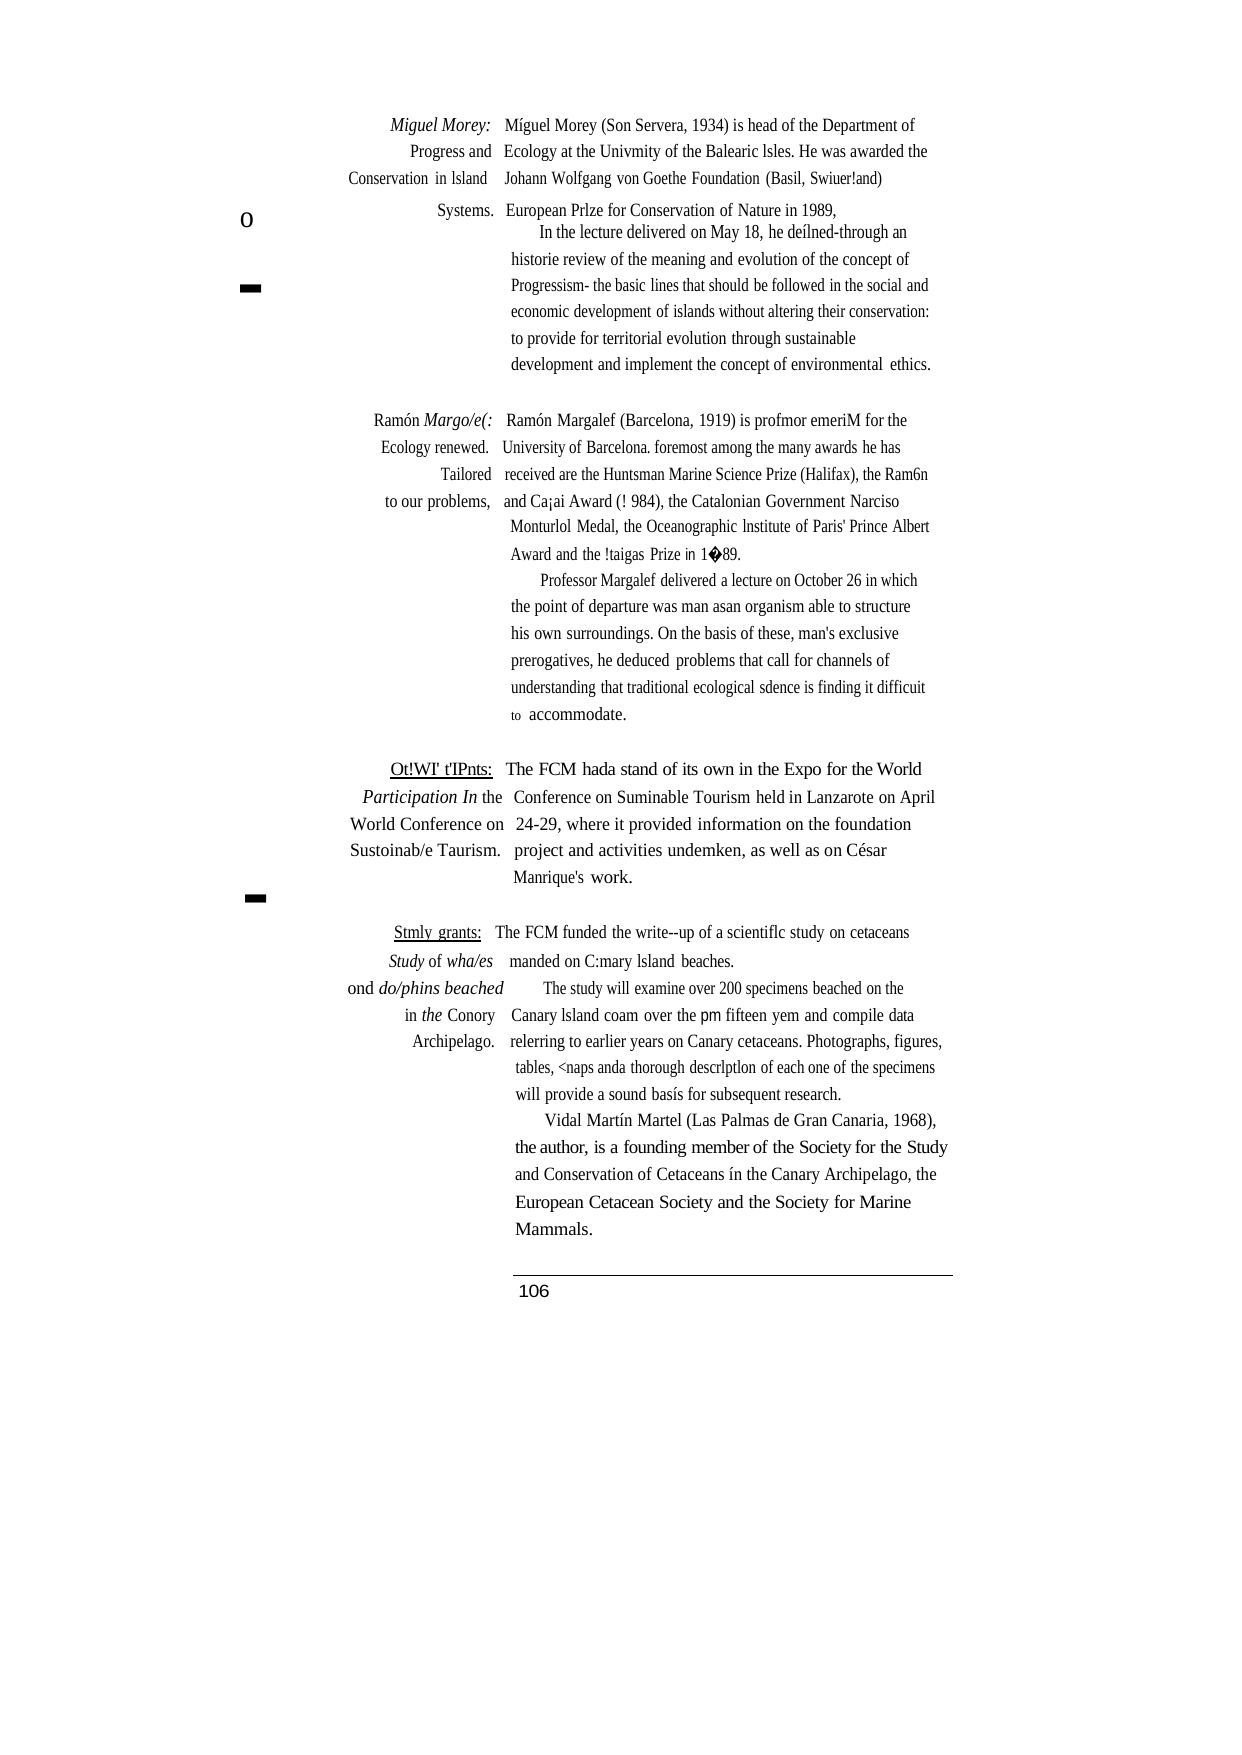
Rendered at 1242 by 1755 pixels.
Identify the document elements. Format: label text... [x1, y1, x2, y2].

text Ot!WI' t'IPnts: The FCM hada stand of its own in the Expo for the World [390, 758, 1212, 780]
text Vidal Martín Martel (Las Palmas de Gran Canaria, 1968), the author, is a founding member of the Society for the Study and Conservation of Cetaceans ín the Canary Archipelago, the European Cetacean Society and the Society for Marine Mammals. [515, 1109, 954, 1239]
text Ramón Margo/e(: Ramón Margalef (Barcelona, 1919) is profmor emeriM for the Ecology renewed. University of Barcelona. foremost among the many awards he has [374, 408, 912, 457]
text In the lecture delivered on May 18, he deílned-through an [539, 223, 1212, 242]
text Stmly grants: The FCM funded the write--up of a scientiflc study on cetaceans [394, 921, 1212, 943]
text Archipelago. relerring to earlier years on Canary cetaceans. Photographs, figures, tables, <naps anda thorough descrlptlon of each one of the specimens will provide a sound basís for subsequent research. [412, 1030, 955, 1104]
text o Systems. European Prlze for Conservation of Nature in 1989, [239, 190, 1212, 223]
text Professor Margalef delivered a lecture on October 26 in which the point of departure was man asan organism able to structure his own surroundings. On the basis of these, man's exclusive prerogatives, he deduced problems that call for channels of understanding that traditional ecological sdence is finding it difficuit to accommodate. [511, 568, 933, 724]
text Participation In the Conference on Suminable Tourism held in Lanzarote on April World Conference on 24-29, where it provided information on the foundation Sustoinab/e Taurism. project and activities undemken, as well as on César [350, 785, 955, 861]
text Manrique's work. [513, 866, 1212, 888]
text Award and the !taigas Prize in 1�89. [510, 542, 1212, 564]
text 106 [103, 1281, 965, 1301]
text Tailored received are the Huntsman Marine Science Prize (Halifax), the Ram6n to our problems, and Ca¡ai Award (! 984), the Catalonian Government Narciso [385, 463, 934, 511]
text ond do/phins beached The study will examine over 200 specimens beached on the in the Conory Canary lsland coam over the pm fifteen yem and compile data [347, 977, 915, 1026]
text Monturlol Medal, the Oceanographic lnstitute of Paris' Prince Albert [510, 517, 1212, 537]
text Study of wha/es manded on C:mary lsland beaches. [389, 948, 1212, 971]
text - [243, 218, 250, 226]
text - [237, 218, 266, 338]
text Miguel Morey: Míguel Morey (Son Servera, 1934) is head of the Department of Progress and Ecology at the Univmity of the Balearic lsles. He was awarded the [390, 113, 955, 161]
text - [242, 828, 271, 948]
text Conservation in lsland Johann Wolfgang von Goethe Foundation (Basil, Swiuer!and) [348, 167, 1212, 189]
text historie review of the meaning and evolution of the concept of Progressism- the basic lines that should be followed in the social and economic development of islands without altering their conservation: to provide for territorial evolution through sustainable development and implement the concept of environmental ethics. [511, 247, 940, 375]
